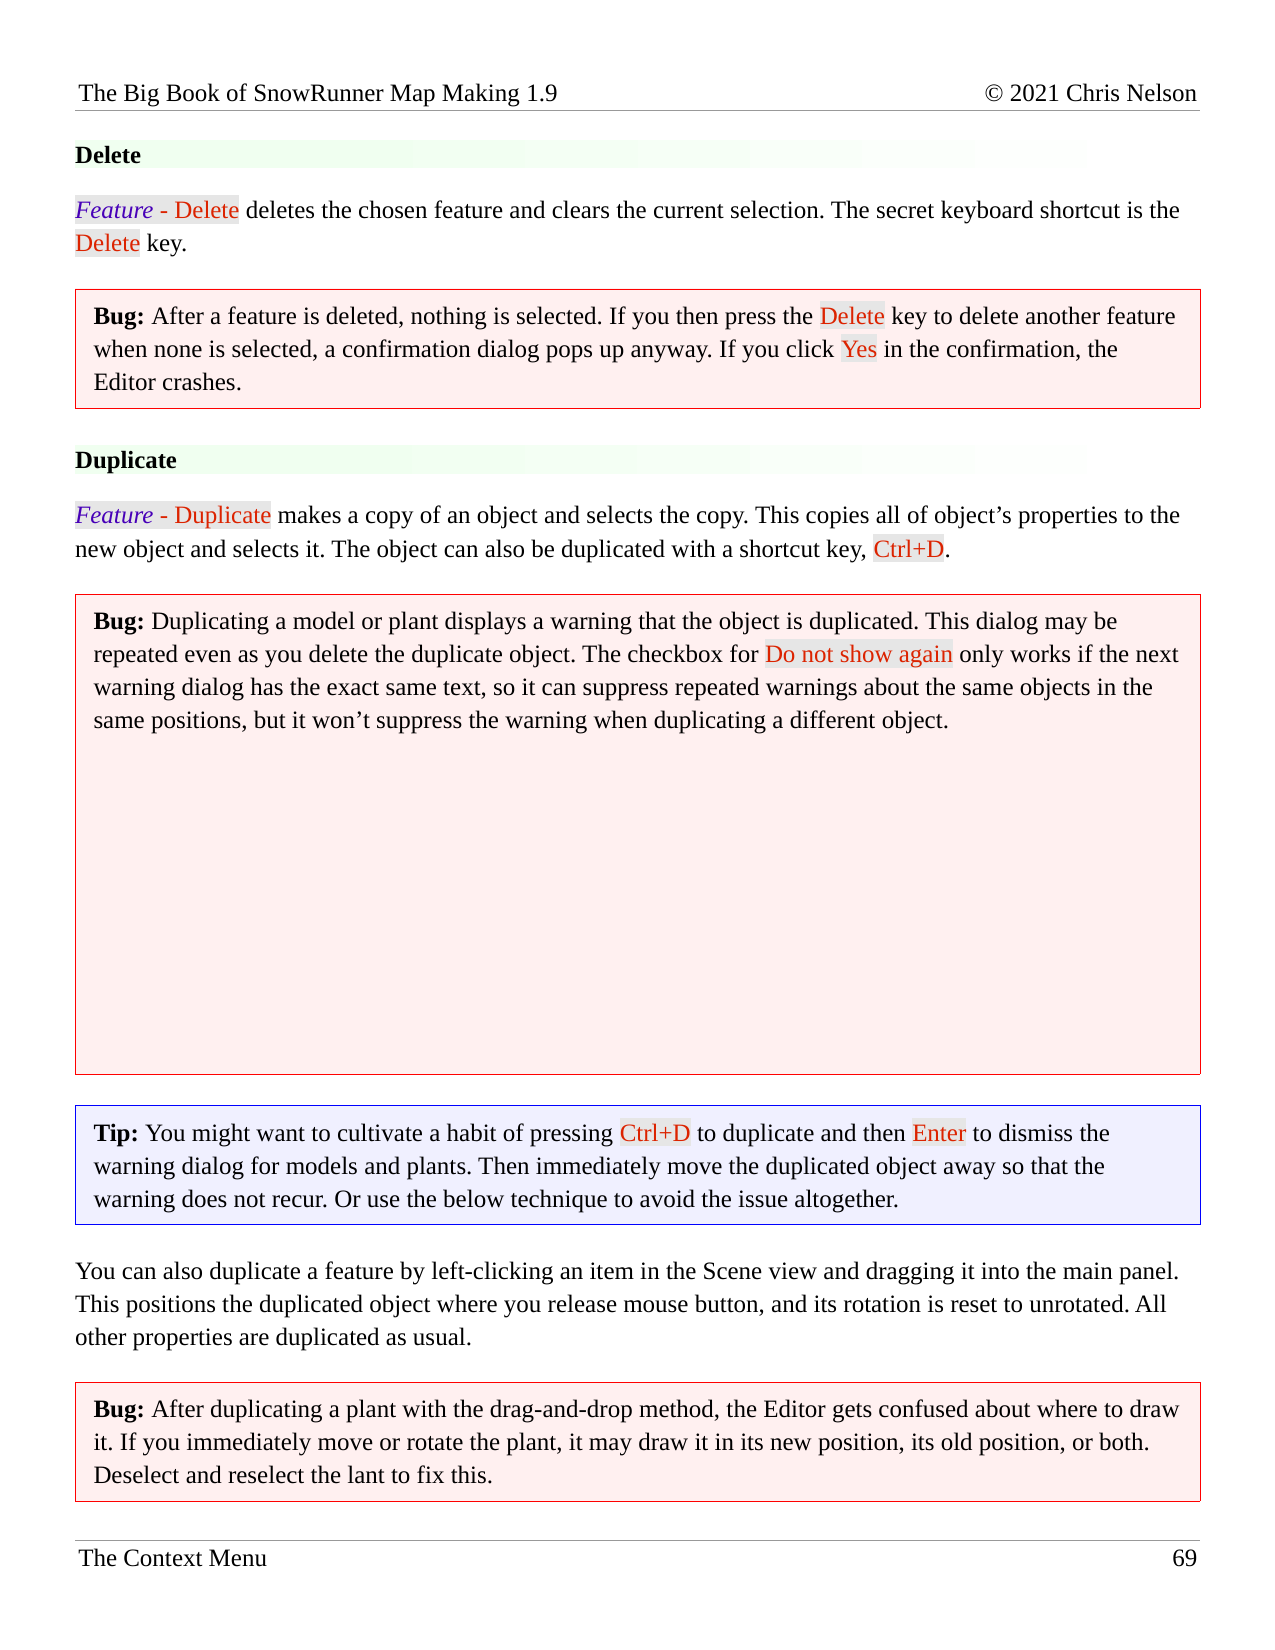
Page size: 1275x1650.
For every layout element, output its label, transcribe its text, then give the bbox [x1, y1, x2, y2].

list After duplicating a plant with the drag-and-drop method, the Editor gets confused about where to draw it. If you immediately move or rotate the plant, it may draw it in its new position, its old position, or both. Deselect and reselect the lant to fix this. [76, 1383, 1200, 1501]
list After a feature is deleted, nothing is selected. If you then press the Delete key to delete another feature when none is selected, a confirmation dialog pops up anyway. If you click Yes in the confirmation, the Editor crashes. [76, 290, 1200, 408]
text Feature - Duplicate makes a copy of an object and selects the copy. This copies all of object’s properties to the new object and selects it. The object can also be duplicated with a shortcut key, Ctrl+D. [75, 501, 1200, 562]
list You might want to cultivate a habit of pressing Ctrl+D to duplicate and then Enter to dismiss the warning dialog for models and plants. Then immediately move the duplicated object away so that the warning does not recur. Or use the below technique to avoid the issue altogether. [76, 1106, 1200, 1224]
list Duplicating a model or plant displays a warning that the object is duplicated. This dialog may be repeated even as you delete the duplicate object. The checkbox for Do not show again only works if the next warning dialog has the exact same text, so it can suppress repeated warnings about the same objects in the same positions, but it won’t suppress the warning when duplicating a different object. [76, 595, 1200, 734]
text Feature - Delete deletes the chosen feature and clears the current selection. The secret keyboard shortcut is the Delete key. [75, 195, 1200, 257]
text You can also duplicate a feature by left-clicking an item in the Scene view and dragging it into the main panel. This positions the duplicated object where you release mouse button, and its rotation is reset to unrotated. All other properties are duplicated as usual. [75, 1256, 1200, 1351]
subtitle Duplicate [75, 445, 1200, 474]
subtitle Delete [75, 140, 1200, 168]
